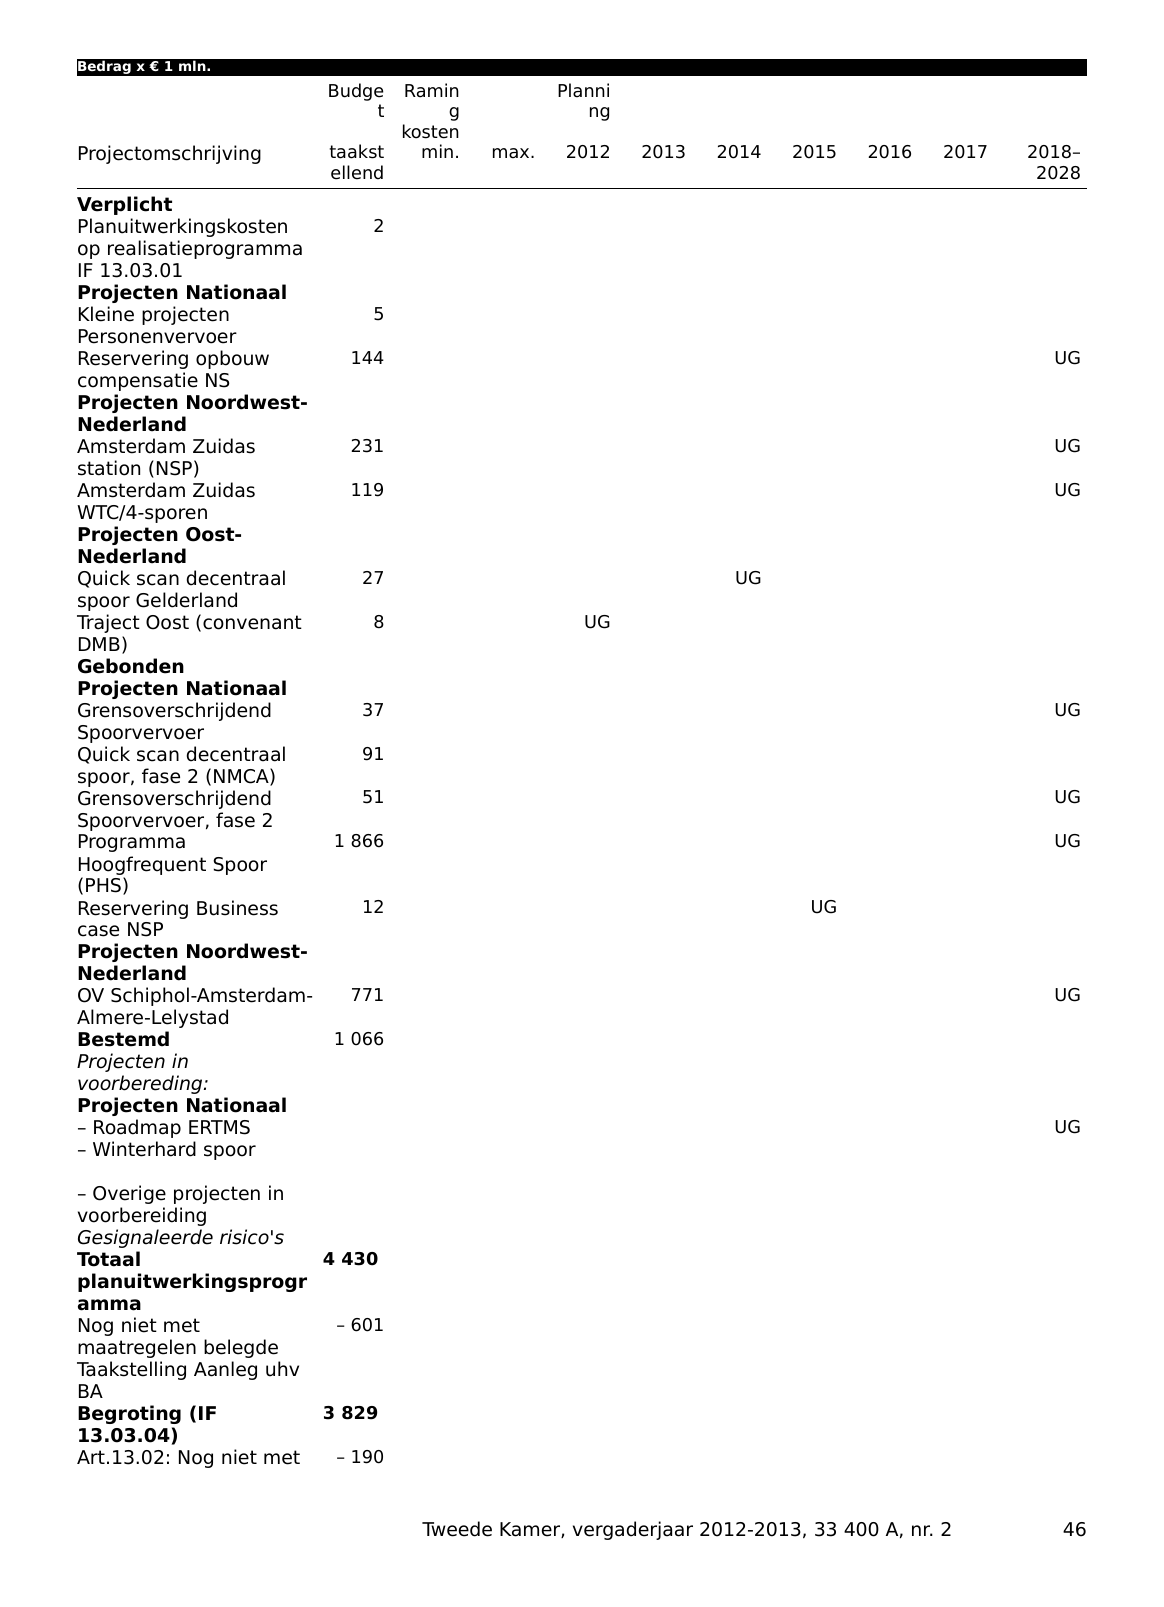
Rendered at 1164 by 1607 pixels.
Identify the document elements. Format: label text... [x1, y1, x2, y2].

table_header Bedrag x € 1 mln. [77, 59, 1087, 75]
table_cell [692, 1139, 767, 1161]
table_cell [466, 348, 541, 392]
table_cell [390, 1249, 466, 1315]
table_cell min. [390, 143, 466, 188]
table_cell [768, 656, 843, 678]
table_cell [994, 304, 1087, 348]
table_cell [994, 1249, 1087, 1315]
table_cell [616, 76, 692, 142]
table_cell – Roadmap ERTMS [77, 1117, 315, 1139]
table_cell 37 [315, 700, 390, 743]
table_cell [616, 436, 692, 480]
table_cell [768, 678, 843, 699]
table_cell [994, 1315, 1087, 1403]
table_cell Planning [541, 76, 616, 142]
table_cell [616, 678, 692, 699]
table_cell [390, 1095, 466, 1117]
table_cell [390, 480, 466, 524]
table_cell [843, 1227, 918, 1249]
table_cell [692, 1249, 767, 1315]
table_cell [616, 189, 692, 216]
table_cell [466, 1051, 541, 1095]
table_cell [918, 1403, 994, 1447]
table_cell [843, 524, 918, 568]
table_cell [616, 1029, 692, 1051]
table_cell [616, 348, 692, 392]
table_cell 2015 [768, 143, 843, 188]
table_cell [616, 985, 692, 1029]
table_cell [466, 1161, 541, 1183]
table_cell [390, 788, 466, 831]
table_cell [541, 1161, 616, 1183]
table_cell [768, 282, 843, 304]
table_cell [466, 678, 541, 699]
table_cell Totaal planuitwerkingsprogramma [77, 1249, 315, 1315]
table_cell [843, 392, 918, 436]
table_cell [768, 216, 843, 282]
table_cell UG [994, 436, 1087, 480]
table_cell [768, 612, 843, 656]
table_cell [466, 304, 541, 348]
table_cell [692, 656, 767, 678]
table_cell [390, 898, 466, 941]
table_cell [390, 1051, 466, 1095]
table_cell [843, 1117, 918, 1139]
table_cell 91 [315, 744, 390, 787]
table_cell UG [994, 788, 1087, 831]
table_cell [616, 1161, 692, 1183]
table_cell [315, 392, 390, 436]
table_cell Budget [315, 76, 390, 142]
table_cell [541, 392, 616, 436]
table_cell 8 [315, 612, 390, 656]
table_cell [390, 678, 466, 699]
table_cell max. [466, 143, 541, 188]
table_cell [768, 1117, 843, 1139]
table_cell [466, 1249, 541, 1315]
table_cell [466, 1095, 541, 1117]
table_cell [466, 1315, 541, 1403]
table_cell [315, 282, 390, 304]
table_cell [994, 941, 1087, 985]
table_cell [616, 304, 692, 348]
table_cell [466, 744, 541, 787]
table_cell 1 866 [315, 831, 390, 897]
table_cell [918, 1051, 994, 1095]
table_cell [768, 1447, 843, 1469]
table_cell [918, 941, 994, 985]
table_cell [390, 656, 466, 678]
table_cell [768, 1315, 843, 1403]
table_cell [768, 1403, 843, 1447]
table_cell Nog niet met maatregelen belegde Taakstelling Aanleg uhv BA [77, 1315, 315, 1403]
table_cell [994, 744, 1087, 787]
table_cell [768, 1095, 843, 1117]
table_cell [616, 1315, 692, 1403]
table_cell [692, 678, 767, 699]
table_cell 144 [315, 348, 390, 392]
table_cell [541, 189, 616, 216]
table_cell [541, 1051, 616, 1095]
table_cell [541, 941, 616, 985]
table_cell [768, 189, 843, 216]
table_cell [466, 1029, 541, 1051]
table_cell UG [692, 568, 767, 612]
table_cell Art.13.02: Nog niet met [77, 1447, 315, 1469]
table_cell [466, 216, 541, 282]
table_cell [994, 1095, 1087, 1117]
table_cell Reservering opbouw compensatie NS [77, 348, 315, 392]
table_cell [541, 1447, 616, 1469]
table_cell [390, 941, 466, 985]
table_cell [994, 678, 1087, 699]
table_cell [390, 1161, 466, 1183]
table_cell [541, 304, 616, 348]
table_cell [692, 1447, 767, 1469]
table_cell [541, 216, 616, 282]
table_cell [315, 1183, 390, 1227]
table_cell [692, 1161, 767, 1183]
table_cell taakstellend [315, 143, 390, 188]
table_cell Amsterdam Zuidas WTC/4-sporen [77, 480, 315, 524]
table_cell [768, 304, 843, 348]
table_cell [994, 1447, 1087, 1469]
table_cell [692, 1183, 767, 1227]
table_cell [541, 1139, 616, 1161]
table_cell [843, 898, 918, 941]
table_cell [994, 216, 1087, 282]
table_cell [692, 1227, 767, 1249]
table_cell [541, 1183, 616, 1227]
table_cell [466, 524, 541, 568]
table_cell [616, 1051, 692, 1095]
table_cell [390, 612, 466, 656]
table_cell [768, 436, 843, 480]
table_cell [692, 436, 767, 480]
table_cell [315, 941, 390, 985]
table_cell [918, 304, 994, 348]
table_cell [918, 392, 994, 436]
table_cell [918, 744, 994, 787]
table_cell Planuitwerkingskosten op realisatieprogramma IF 13.03.01 [77, 216, 315, 282]
table_cell [692, 304, 767, 348]
table_cell [843, 480, 918, 524]
table_cell [843, 1139, 918, 1161]
table_cell [768, 941, 843, 985]
table_cell Quick scan decentraal spoor Gelderland [77, 568, 315, 612]
table_cell – 190 [315, 1447, 390, 1469]
table_cell Grensoverschrijdend Spoorvervoer [77, 700, 315, 743]
table_cell [541, 1315, 616, 1403]
table_cell [918, 1139, 994, 1161]
table_cell – 601 [315, 1315, 390, 1403]
table_cell [692, 898, 767, 941]
table_cell 2014 [692, 143, 767, 188]
table_cell [466, 282, 541, 304]
table_cell [466, 1139, 541, 1161]
table_cell [692, 1029, 767, 1051]
table_cell [918, 700, 994, 743]
table_cell [541, 480, 616, 524]
table_cell [315, 656, 390, 678]
table_cell [616, 1183, 692, 1227]
table_cell Bestemd [77, 1029, 315, 1051]
table_cell [315, 678, 390, 699]
table_cell [692, 612, 767, 656]
table_cell [692, 941, 767, 985]
table_cell [616, 1117, 692, 1139]
table_cell [843, 941, 918, 985]
table_cell [541, 436, 616, 480]
table_cell [918, 985, 994, 1029]
table_cell 2013 [616, 143, 692, 188]
table_cell 2016 [843, 143, 918, 188]
table_cell 2012 [541, 143, 616, 188]
table_cell [616, 700, 692, 743]
table_cell [466, 568, 541, 612]
table_cell [390, 700, 466, 743]
table_cell [77, 76, 315, 142]
table_cell [616, 788, 692, 831]
table_cell [466, 898, 541, 941]
table_cell [541, 678, 616, 699]
table_cell [994, 1403, 1087, 1447]
table_cell [541, 1227, 616, 1249]
table_cell [918, 348, 994, 392]
table_cell [768, 1139, 843, 1161]
table_cell [390, 985, 466, 1029]
table_cell [692, 985, 767, 1029]
table_cell [918, 1227, 994, 1249]
table_cell [466, 831, 541, 897]
table_cell [843, 1161, 918, 1183]
table_cell [541, 656, 616, 678]
table_cell [918, 1183, 994, 1227]
table_cell [692, 392, 767, 436]
table_cell [692, 1095, 767, 1117]
table_cell [390, 1403, 466, 1447]
table_cell [918, 76, 994, 142]
table_cell [843, 304, 918, 348]
table_cell [843, 1249, 918, 1315]
table_cell [77, 1161, 315, 1183]
table_cell [768, 392, 843, 436]
table_cell [843, 1029, 918, 1051]
table_cell [692, 480, 767, 524]
table_cell [466, 1117, 541, 1139]
table_cell [843, 985, 918, 1029]
table_cell [692, 282, 767, 304]
table_cell [918, 480, 994, 524]
table_cell [843, 1183, 918, 1227]
table_cell [466, 76, 541, 142]
table_cell [616, 1403, 692, 1447]
table_cell 2018–2028 [994, 143, 1087, 188]
table_cell [692, 831, 767, 897]
table_cell [390, 568, 466, 612]
table_cell [390, 1117, 466, 1139]
table_cell [918, 678, 994, 699]
table_cell 2017 [918, 143, 994, 188]
table_cell [918, 189, 994, 216]
table_cell [918, 1249, 994, 1315]
table_cell [994, 612, 1087, 656]
table_cell Gesignaleerde risico's [77, 1227, 315, 1249]
table_cell [541, 282, 616, 304]
table_cell [466, 1447, 541, 1469]
table_cell UG [541, 612, 616, 656]
table_cell [768, 744, 843, 787]
table_cell UG [994, 700, 1087, 743]
table_cell [541, 524, 616, 568]
table_cell [918, 1161, 994, 1183]
table_cell [466, 656, 541, 678]
table_cell 5 [315, 304, 390, 348]
table_cell 771 [315, 985, 390, 1029]
table_cell [466, 1227, 541, 1249]
table_cell [768, 1249, 843, 1315]
table_cell [466, 480, 541, 524]
table_cell [843, 831, 918, 897]
table_cell [541, 898, 616, 941]
table_cell [994, 1051, 1087, 1095]
table_cell UG [994, 348, 1087, 392]
table_cell [843, 1447, 918, 1469]
table_cell [918, 1117, 994, 1139]
table_cell [692, 744, 767, 787]
table_cell [843, 1051, 918, 1095]
table_cell [692, 1403, 767, 1447]
table_cell [692, 700, 767, 743]
table_cell [466, 985, 541, 1029]
table_cell [843, 189, 918, 216]
table_cell OV Schiphol-Amsterdam-Almere-Lelystad [77, 985, 315, 1029]
table_cell [768, 985, 843, 1029]
table_cell [616, 216, 692, 282]
table_cell Programma Hoogfrequent Spoor (PHS) [77, 831, 315, 897]
table_cell Amsterdam Zuidas station (NSP) [77, 436, 315, 480]
table_cell [994, 76, 1087, 142]
table_cell [390, 1447, 466, 1469]
table_cell [692, 1051, 767, 1095]
table_cell [994, 568, 1087, 612]
table_cell [390, 1227, 466, 1249]
table_cell [768, 76, 843, 142]
table_cell [541, 831, 616, 897]
table_cell – Winterhard spoor [77, 1139, 315, 1161]
table_cell [390, 524, 466, 568]
table_cell [768, 568, 843, 612]
table_cell [768, 1051, 843, 1095]
table_cell [768, 1029, 843, 1051]
table_cell [768, 1227, 843, 1249]
table_cell [843, 656, 918, 678]
table_cell [466, 612, 541, 656]
table_cell [315, 1161, 390, 1183]
table_cell [541, 1117, 616, 1139]
table_cell [994, 524, 1087, 568]
table_cell 119 [315, 480, 390, 524]
table_cell [918, 282, 994, 304]
table_cell [541, 1095, 616, 1117]
table_cell [768, 480, 843, 524]
table_cell [843, 76, 918, 142]
table_cell [541, 788, 616, 831]
table_cell [315, 189, 390, 216]
table_cell Projecten Oost-Nederland [77, 524, 315, 568]
table_cell [466, 436, 541, 480]
table_cell [616, 831, 692, 897]
table_cell [466, 392, 541, 436]
table_cell [994, 392, 1087, 436]
table_cell 1 066 [315, 1029, 390, 1051]
table_cell Projectomschrijving [77, 143, 315, 188]
table_cell [918, 524, 994, 568]
table_cell [390, 1315, 466, 1403]
table_cell [390, 744, 466, 787]
table_cell [541, 1029, 616, 1051]
table_cell [616, 1447, 692, 1469]
table_cell [390, 348, 466, 392]
table_cell 12 [315, 898, 390, 941]
table_cell [843, 678, 918, 699]
table_cell [315, 1117, 390, 1139]
table_cell [616, 392, 692, 436]
table_cell [692, 216, 767, 282]
table_cell [541, 985, 616, 1029]
table_cell [918, 1447, 994, 1469]
table_cell [390, 1139, 466, 1161]
table_cell [541, 1249, 616, 1315]
table_cell [994, 1139, 1087, 1161]
table_cell [541, 700, 616, 743]
table_cell [616, 524, 692, 568]
table_cell 4 430 [315, 1249, 390, 1315]
table_cell [692, 1117, 767, 1139]
table_cell [466, 1183, 541, 1227]
table_cell [541, 568, 616, 612]
table_cell [918, 612, 994, 656]
table_cell UG [994, 480, 1087, 524]
table_cell [994, 189, 1087, 216]
table_cell Grensoverschrijdend Spoorvervoer, fase 2 [77, 788, 315, 831]
table_cell [843, 282, 918, 304]
table_cell UG [768, 898, 843, 941]
table_cell Verplicht [77, 189, 315, 216]
table_cell [994, 898, 1087, 941]
table_cell [390, 1029, 466, 1051]
table_cell [692, 189, 767, 216]
table_cell 3 829 [315, 1403, 390, 1447]
table_cell Projecten Nationaal [77, 282, 315, 304]
table_cell [994, 1029, 1087, 1051]
table_cell [994, 1161, 1087, 1183]
table_cell [768, 1161, 843, 1183]
table_cell [843, 216, 918, 282]
table_cell [843, 1095, 918, 1117]
table_cell [390, 436, 466, 480]
table_cell [994, 282, 1087, 304]
table_cell [390, 282, 466, 304]
table_cell [768, 524, 843, 568]
table_cell [315, 524, 390, 568]
table_cell [918, 656, 994, 678]
table_cell [541, 1403, 616, 1447]
table_cell [843, 744, 918, 787]
table_cell [390, 189, 466, 216]
table_cell [466, 941, 541, 985]
table_cell [994, 656, 1087, 678]
table_cell [390, 1183, 466, 1227]
table_cell [918, 831, 994, 897]
table_cell [616, 941, 692, 985]
table_cell 27 [315, 568, 390, 612]
table_cell [466, 189, 541, 216]
table_cell [843, 788, 918, 831]
table_cell [315, 1139, 390, 1161]
table_cell Traject Oost (convenant DMB) [77, 612, 315, 656]
table_cell UG [994, 985, 1087, 1029]
table_cell [390, 392, 466, 436]
table_cell [692, 348, 767, 392]
table_cell [616, 1139, 692, 1161]
table_cell Quick scan decentraal spoor, fase 2 (NMCA) [77, 744, 315, 787]
table_cell [616, 1249, 692, 1315]
table_cell [541, 348, 616, 392]
table_cell [616, 568, 692, 612]
table_cell [616, 612, 692, 656]
table_cell [918, 1315, 994, 1403]
table_cell [918, 1029, 994, 1051]
table_cell [918, 568, 994, 612]
table_cell [843, 612, 918, 656]
table_cell Begroting (IF 13.03.04) [77, 1403, 315, 1447]
table_cell [768, 788, 843, 831]
table_cell [315, 1095, 390, 1117]
table_cell [390, 831, 466, 897]
table_cell [994, 1183, 1087, 1227]
table_cell [843, 436, 918, 480]
table_cell Reservering Business case NSP [77, 898, 315, 941]
table_cell 231 [315, 436, 390, 480]
table_cell [843, 1403, 918, 1447]
table_cell [918, 788, 994, 831]
table_cell [466, 788, 541, 831]
table_cell [315, 1051, 390, 1095]
table_cell [843, 700, 918, 743]
table_cell UG [994, 1117, 1087, 1139]
table_cell – Overige projecten in voorbereiding [77, 1183, 315, 1227]
table_cell [768, 348, 843, 392]
table_cell [466, 1403, 541, 1447]
table_cell [692, 76, 767, 142]
table_cell [616, 480, 692, 524]
table_cell [616, 1227, 692, 1249]
table_cell [692, 1315, 767, 1403]
table_cell [541, 744, 616, 787]
table_cell Kleine projecten Personenvervoer [77, 304, 315, 348]
table_cell [768, 831, 843, 897]
table_cell [466, 700, 541, 743]
table_cell [692, 788, 767, 831]
table_cell Projecten in voorbereding: [77, 1051, 315, 1095]
table_cell [616, 898, 692, 941]
table_cell [315, 1227, 390, 1249]
table_cell [918, 898, 994, 941]
table_cell 2 [315, 216, 390, 282]
table_cell [843, 348, 918, 392]
table_cell Projecten Nationaal [77, 678, 315, 699]
table_cell Projecten Noordwest-Nederland [77, 392, 315, 436]
table_cell [843, 568, 918, 612]
table_cell [616, 1095, 692, 1117]
table_cell [768, 1183, 843, 1227]
table_cell [616, 656, 692, 678]
table_cell [616, 282, 692, 304]
table_cell Projecten Noordwest-Nederland [77, 941, 315, 985]
table_cell [918, 1095, 994, 1117]
table_cell Gebonden [77, 656, 315, 678]
table_cell [390, 304, 466, 348]
table_cell [843, 1315, 918, 1403]
table_cell [768, 700, 843, 743]
table_cell [918, 216, 994, 282]
table_cell [994, 1227, 1087, 1249]
table_cell Projecten Nationaal [77, 1095, 315, 1117]
table_cell Raming kosten [390, 76, 466, 142]
table_cell UG [994, 831, 1087, 897]
table_cell [390, 216, 466, 282]
table_cell [616, 744, 692, 787]
table_cell 51 [315, 788, 390, 831]
table_cell [692, 524, 767, 568]
table_cell [918, 436, 994, 480]
